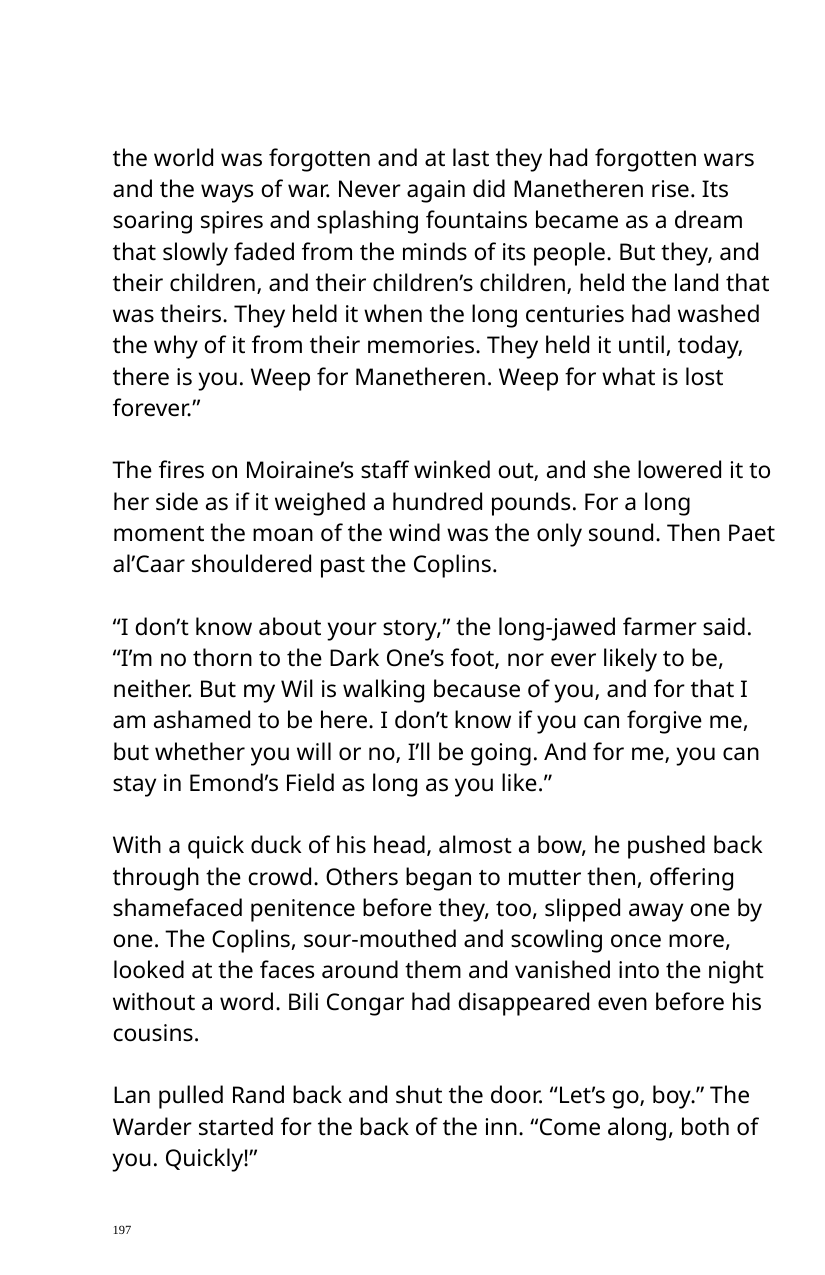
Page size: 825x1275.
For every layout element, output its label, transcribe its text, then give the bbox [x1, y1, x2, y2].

text Lan pulled Rand back and shut the door. “Let’s go, boy.” The Warder started for the back of the inn. “Come along, both of you. Quickly!” [112, 1079, 787, 1173]
text The fires on Moiraine’s staff winked out, and she lowered it to her side as if it weighed a hundred pounds. For a long moment the moan of the wind was the only sound. Then Paet al’Caar shouldered past the Coplins. [112, 454, 787, 579]
text “I don’t know about your story,” the long-jawed farmer said. “I’m no thorn to the Dark One’s foot, nor ever likely to be, neither. But my Wil is walking because of you, and for that I am ashamed to be here. I don’t know if you can forgive me, but whether you will or no, I’ll be going. And for me, you can stay in Emond’s Field as long as you like.” [112, 611, 787, 798]
text the world was forgotten and at last they had forgotten wars and the ways of war. Never again did Manetheren rise. Its soaring spires and splashing fountains became as a dream that slowly faded from the minds of its people. But they, and their children, and their children’s children, held the land that was theirs. They held it when the long centuries had washed the why of it from their memories. They held it until, today, there is you. Weep for Manetheren. Weep for what is lost forever.” [112, 142, 787, 423]
text With a quick duck of his head, almost a bow, he pushed back through the crowd. Others began to mutter then, offering shamefaced penitence before they, too, slipped away one by one. The Coplins, sour-mouthed and scowling once more, looked at the faces around them and vanished into the night without a word. Bili Congar had disappeared even before his cousins. [112, 829, 787, 1048]
